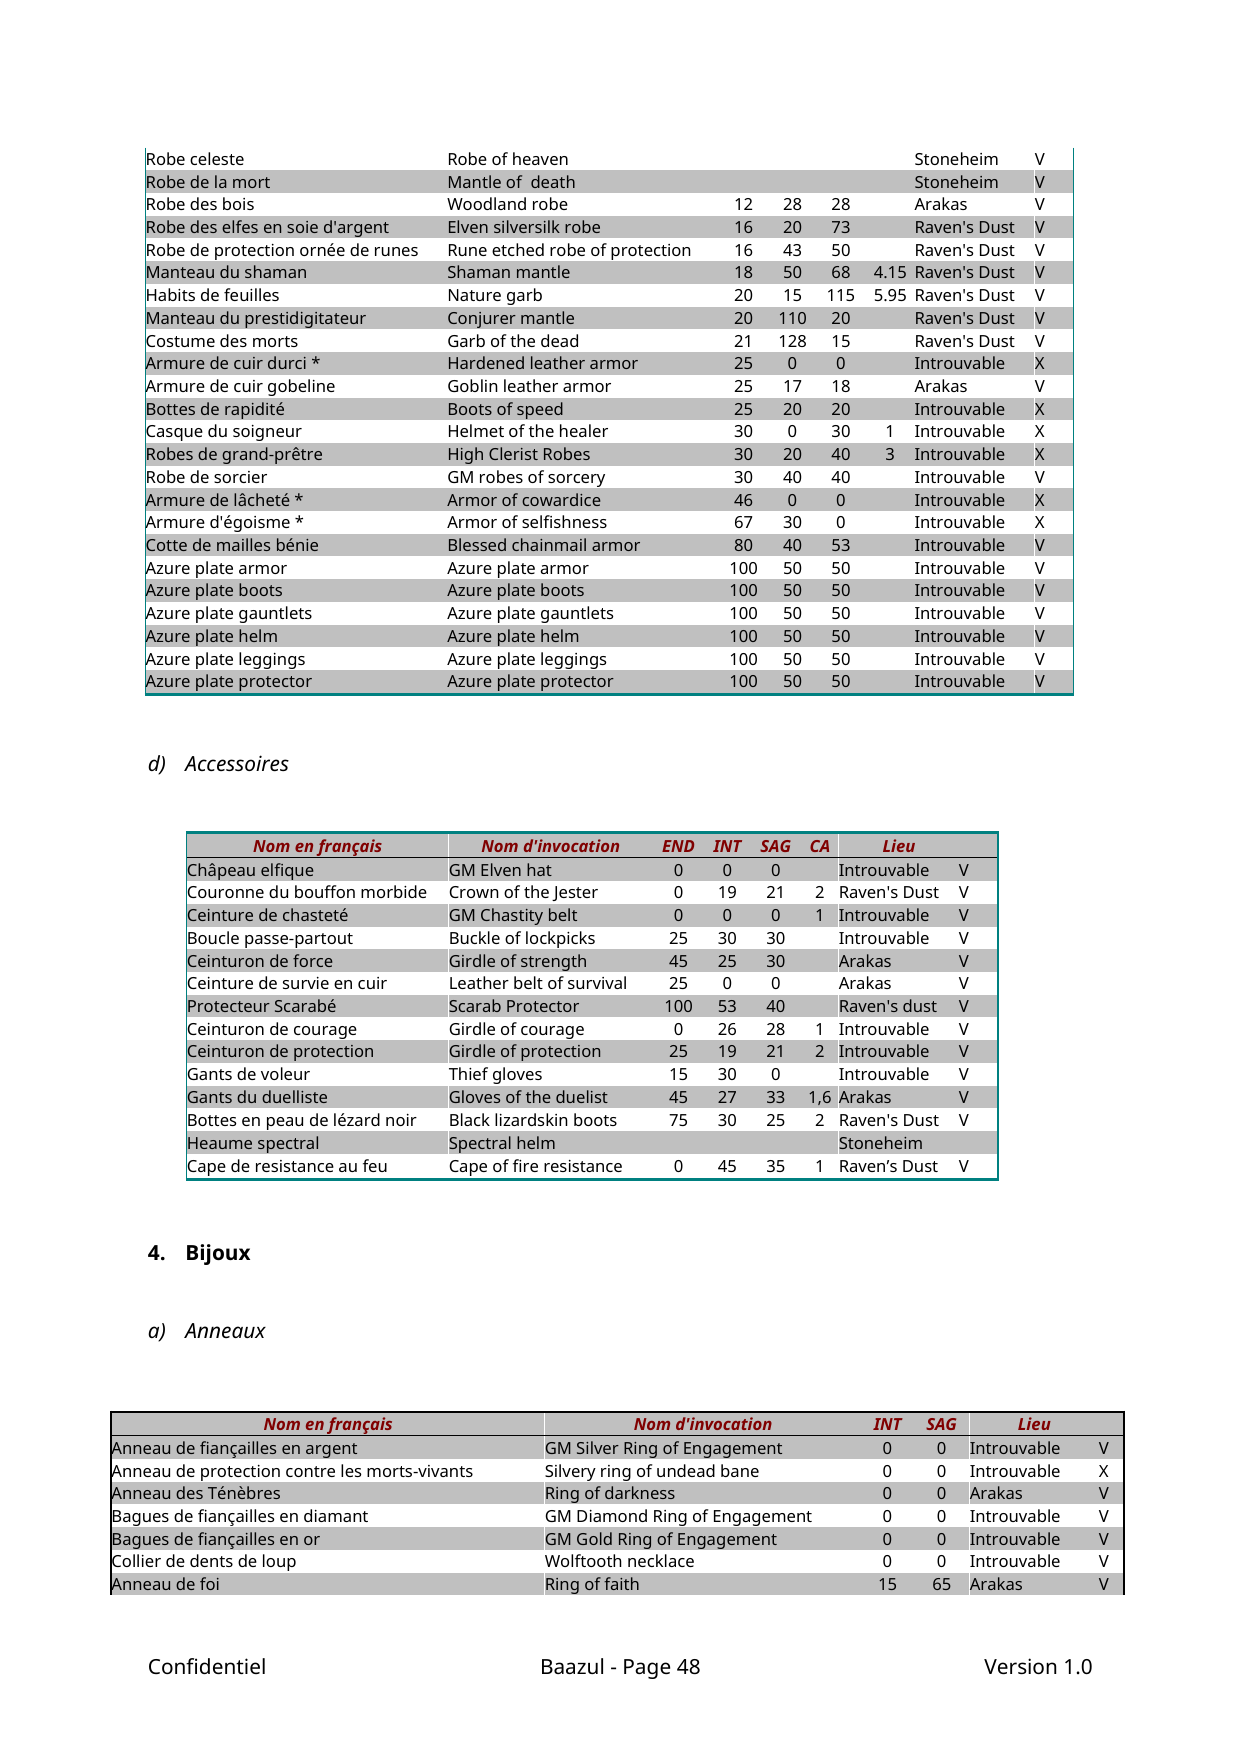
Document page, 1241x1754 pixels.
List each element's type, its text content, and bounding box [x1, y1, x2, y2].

table_cell Châpeau elfique [187, 858, 448, 881]
table_cell Cotte de mailles bénie [146, 534, 447, 556]
table_cell 40 [769, 534, 816, 556]
table_cell Costume des morts [146, 329, 447, 352]
table_cell Black lizardskin boots [449, 1108, 653, 1131]
table_cell 45 [704, 1154, 750, 1178]
table_cell 15 [653, 1063, 704, 1086]
table_cell Introuvable [914, 647, 1034, 670]
table_cell Gants de voleur [187, 1063, 448, 1086]
table_cell 1 [801, 1154, 838, 1178]
table_cell 0 [653, 1154, 704, 1178]
table_cell Elven silversilk robe [447, 216, 718, 238]
table_cell Cape of fire resistance [449, 1154, 653, 1178]
table_cell Introuvable [914, 398, 1034, 420]
table_cell 0 [913, 1482, 969, 1504]
table_cell Spectral helm [449, 1131, 653, 1154]
table_cell Bottes de rapidité [146, 398, 447, 420]
table_cell 0 [913, 1436, 969, 1459]
table_cell 0 [653, 881, 704, 904]
table_cell Ceinturon de protection [187, 1040, 448, 1063]
table_cell [866, 511, 914, 534]
table_cell 1 [801, 904, 838, 927]
table_cell Girdle of strength [449, 949, 653, 972]
table_cell [866, 625, 914, 647]
table_cell Raven's Dust [914, 216, 1034, 238]
table_cell Robe de sorcier [146, 466, 447, 488]
table_cell Raven's Dust [914, 261, 1034, 284]
table_cell 30 [718, 420, 769, 443]
table_cell X [1035, 420, 1073, 443]
table_cell X [1035, 398, 1073, 420]
table_cell Azure plate protector [146, 670, 447, 693]
table_cell Girdle of protection [449, 1040, 653, 1063]
table_cell 0 [769, 488, 816, 511]
table_cell Anneau de protection contre les morts-vivants [112, 1459, 544, 1482]
table_cell 73 [816, 216, 866, 238]
table_cell 50 [816, 670, 866, 693]
table_cell 28 [750, 1018, 801, 1040]
table_cell Stoneheim [839, 1131, 959, 1154]
table_cell 0 [769, 420, 816, 443]
table_cell 0 [750, 858, 801, 881]
table_cell Rune etched robe of protection [447, 239, 718, 261]
table_cell Introuvable [970, 1505, 1099, 1527]
table_cell 30 [816, 420, 866, 443]
table_cell 21 [718, 329, 769, 352]
table_cell V [1099, 1482, 1123, 1504]
table_cell Leather belt of survival [449, 972, 653, 995]
table_cell 30 [750, 927, 801, 949]
table_cell 25 [718, 375, 769, 397]
table_cell 20 [718, 284, 769, 307]
table_cell 20 [718, 307, 769, 329]
table_cell Scarab Protector [449, 995, 653, 1017]
table_cell Introuvable [970, 1527, 1099, 1550]
table_cell Introuvable [970, 1459, 1099, 1482]
table_cell Raven's Dust [914, 239, 1034, 261]
table_cell 50 [816, 239, 866, 261]
table_cell V [959, 1040, 997, 1063]
table_cell V [959, 1063, 997, 1086]
table_cell 50 [769, 647, 816, 670]
table_cell Azure plate gauntlets [447, 602, 718, 624]
table_cell 2 [801, 1040, 838, 1063]
table_cell 30 [704, 927, 750, 949]
table_cell High Clerist Robes [447, 443, 718, 466]
table_cell [801, 1063, 838, 1086]
table_cell [866, 329, 914, 352]
table_cell Bagues de fiançailles en or [112, 1527, 544, 1550]
table_cell 100 [718, 670, 769, 693]
table_cell V [1035, 170, 1073, 193]
table_cell 43 [769, 239, 816, 261]
table_cell 0 [704, 904, 750, 927]
table_cell 53 [816, 534, 866, 556]
table_cell Manteau du prestidigitateur [146, 307, 447, 329]
table_cell [866, 216, 914, 238]
table_cell Mantle of death [447, 170, 718, 193]
table_cell 3 [866, 443, 914, 466]
table_cell 16 [718, 239, 769, 261]
table_cell 0 [653, 904, 704, 927]
table_cell [653, 1131, 704, 1154]
table_cell 0 [750, 972, 801, 995]
table_cell [866, 307, 914, 329]
table_cell Bagues de fiançailles en diamant [112, 1505, 544, 1527]
table_cell [866, 670, 914, 693]
table_cell Shaman mantle [447, 261, 718, 284]
table_header END [653, 834, 704, 857]
table_cell 0 [861, 1436, 913, 1459]
table_cell Arakas [970, 1482, 1099, 1504]
table_cell 53 [704, 995, 750, 1017]
table_header Lieu [970, 1413, 1099, 1435]
table_cell V [1035, 534, 1073, 556]
table_cell 0 [913, 1505, 969, 1527]
table_cell [816, 170, 866, 193]
table_cell Protecteur Scarabé [187, 995, 448, 1017]
table_cell V [1035, 625, 1073, 647]
table_cell 0 [861, 1459, 913, 1482]
table_cell 50 [816, 625, 866, 647]
table_header Nom d'invocation [449, 834, 653, 857]
table_cell [750, 1131, 801, 1154]
table_cell 0 [704, 972, 750, 995]
table_cell Raven's Dust [914, 284, 1034, 307]
table_cell Introuvable [839, 858, 959, 881]
table_cell 21 [750, 1040, 801, 1063]
table_header INT [861, 1413, 913, 1435]
table_cell V [1035, 261, 1073, 284]
table_cell V [1099, 1505, 1123, 1527]
table_cell 100 [718, 602, 769, 624]
table_cell 46 [718, 488, 769, 511]
table_cell [866, 534, 914, 556]
table_cell [718, 170, 769, 193]
table_cell Azure plate boots [447, 579, 718, 602]
table_cell Wolftooth necklace [545, 1550, 861, 1573]
table_cell 50 [816, 556, 866, 579]
table_cell 27 [704, 1086, 750, 1108]
table_cell Introuvable [970, 1550, 1099, 1573]
table_cell Introuvable [839, 1040, 959, 1063]
table_cell Armure d'égoisme * [146, 511, 447, 534]
table_header Nom d'invocation [545, 1413, 861, 1435]
table_cell 50 [769, 579, 816, 602]
table_cell Casque du soigneur [146, 420, 447, 443]
table_cell Introuvable [914, 443, 1034, 466]
table_cell X [1035, 352, 1073, 375]
table_cell 50 [769, 625, 816, 647]
table_cell Boucle passe-partout [187, 927, 448, 949]
table_cell 25 [718, 352, 769, 375]
table_cell V [959, 904, 997, 927]
table_cell [801, 995, 838, 1017]
table_cell 25 [704, 949, 750, 972]
table_cell 0 [816, 488, 866, 511]
table_cell 0 [816, 511, 866, 534]
table_cell Azure plate gauntlets [146, 602, 447, 624]
table_cell [866, 602, 914, 624]
table_cell Conjurer mantle [447, 307, 718, 329]
table_cell 28 [769, 193, 816, 216]
table_cell Anneau de foi [112, 1573, 544, 1595]
table_cell 100 [653, 995, 704, 1017]
table_cell Boots of speed [447, 398, 718, 420]
table_cell Armure de cuir durci * [146, 352, 447, 375]
table_cell Azure plate armor [146, 556, 447, 579]
table_cell Robe des bois [146, 193, 447, 216]
table_cell 45 [653, 1086, 704, 1108]
table_cell Ceinturon de courage [187, 1018, 448, 1040]
table_cell 2 [801, 1108, 838, 1131]
table_cell 0 [861, 1550, 913, 1573]
table_cell Anneau de fiançailles en argent [112, 1436, 544, 1459]
table_cell 18 [816, 375, 866, 397]
table_cell Introuvable [914, 420, 1034, 443]
table_cell Blessed chainmail armor [447, 534, 718, 556]
table_cell [866, 488, 914, 511]
table_cell 0 [816, 352, 866, 375]
table_cell Armor of cowardice [447, 488, 718, 511]
table_cell V [1035, 556, 1073, 579]
table_cell GM robes of sorcery [447, 466, 718, 488]
table_cell [866, 556, 914, 579]
table_cell Introuvable [914, 534, 1034, 556]
table_cell 75 [653, 1108, 704, 1131]
table_cell V [1035, 602, 1073, 624]
table_cell V [959, 1018, 997, 1040]
table_cell V [1035, 216, 1073, 238]
table_cell Nature garb [447, 284, 718, 307]
table_cell Garb of the dead [447, 329, 718, 352]
table_cell Introuvable [914, 488, 1034, 511]
table_cell Robes de grand-prêtre [146, 443, 447, 466]
table_cell X [1035, 443, 1073, 466]
table_cell [801, 927, 838, 949]
table_cell V [959, 881, 997, 904]
table_cell 50 [769, 602, 816, 624]
table_cell 30 [718, 443, 769, 466]
table_cell Girdle of courage [449, 1018, 653, 1040]
table_cell 1 [801, 1018, 838, 1040]
table_cell 0 [750, 904, 801, 927]
list Bijoux [148, 1238, 1093, 1266]
table_cell Gloves of the duelist [449, 1086, 653, 1108]
table_cell X [1035, 488, 1073, 511]
table_cell 16 [718, 216, 769, 238]
table_cell V [1035, 307, 1073, 329]
table_cell V [1035, 148, 1073, 170]
table_cell Arakas [914, 375, 1034, 397]
table_cell [866, 352, 914, 375]
table_cell 0 [913, 1550, 969, 1573]
table_cell Robe celeste [146, 148, 447, 170]
table_header SAG [913, 1413, 969, 1435]
table_cell [866, 579, 914, 602]
table_cell Ring of faith [545, 1573, 861, 1595]
table_cell V [1035, 193, 1073, 216]
table_cell [866, 193, 914, 216]
table_cell Manteau du shaman [146, 261, 447, 284]
table_cell 0 [913, 1527, 969, 1550]
table_cell 50 [769, 556, 816, 579]
table_cell 100 [718, 579, 769, 602]
table_cell GM Elven hat [449, 858, 653, 881]
table_cell Introuvable [914, 602, 1034, 624]
table_cell 50 [816, 647, 866, 670]
table_cell 15 [861, 1573, 913, 1595]
table_cell V [1035, 647, 1073, 670]
table_cell Heaume spectral [187, 1131, 448, 1154]
table_cell 0 [653, 1018, 704, 1040]
table_cell V [1099, 1550, 1123, 1573]
table_cell 33 [750, 1086, 801, 1108]
table_cell 18 [718, 261, 769, 284]
table_cell [866, 148, 914, 170]
table_cell V [1035, 329, 1073, 352]
table_cell 0 [861, 1505, 913, 1527]
table_cell 15 [769, 284, 816, 307]
table_cell 100 [718, 625, 769, 647]
table_cell V [1035, 579, 1073, 602]
table_cell 0 [653, 858, 704, 881]
list Accessoires [148, 749, 1093, 778]
table_cell 0 [750, 1063, 801, 1086]
table_cell Robe des elfes en soie d'argent [146, 216, 447, 238]
table_cell 100 [718, 556, 769, 579]
table_cell 20 [816, 398, 866, 420]
table_cell 15 [816, 329, 866, 352]
table_cell [801, 858, 838, 881]
table_cell Raven's Dust [914, 307, 1034, 329]
table_cell Azure plate armor [447, 556, 718, 579]
table_cell Raven's Dust [914, 329, 1034, 352]
table_cell Armure de cuir gobeline [146, 375, 447, 397]
table_cell 30 [769, 511, 816, 534]
table_cell 35 [750, 1154, 801, 1178]
table_cell Raven's Dust [839, 1108, 959, 1131]
table_cell GM Diamond Ring of Engagement [545, 1505, 861, 1527]
table_cell Stoneheim [914, 170, 1034, 193]
table_cell 0 [704, 858, 750, 881]
table_header Lieu [839, 834, 959, 857]
table_cell Armure de lâcheté * [146, 488, 447, 511]
table_cell 17 [769, 375, 816, 397]
table_cell [866, 239, 914, 261]
table_cell Arakas [839, 949, 959, 972]
table_cell 115 [816, 284, 866, 307]
table_cell 0 [913, 1459, 969, 1482]
table_cell Bottes en peau de lézard noir [187, 1108, 448, 1131]
table_cell GM Gold Ring of Engagement [545, 1527, 861, 1550]
table_cell V [1035, 466, 1073, 488]
table_cell V [959, 927, 997, 949]
table_cell 0 [769, 352, 816, 375]
table_cell 26 [704, 1018, 750, 1040]
table_cell 1 [866, 420, 914, 443]
table_cell 0 [861, 1527, 913, 1550]
table_cell 40 [816, 466, 866, 488]
table_cell V [959, 858, 997, 881]
table_cell Azure plate leggings [447, 647, 718, 670]
table_cell V [1099, 1527, 1123, 1550]
table_cell Robe of heaven [447, 148, 718, 170]
table_cell 19 [704, 1040, 750, 1063]
table_cell GM Chastity belt [449, 904, 653, 927]
table_cell [959, 1131, 997, 1154]
table_cell Azure plate protector [447, 670, 718, 693]
table_cell [718, 148, 769, 170]
table_cell Arakas [839, 1086, 959, 1108]
table_cell 19 [704, 881, 750, 904]
table_cell 50 [816, 602, 866, 624]
table_cell V [959, 995, 997, 1017]
table_cell [866, 170, 914, 193]
table_cell Goblin leather armor [447, 375, 718, 397]
table_cell 30 [750, 949, 801, 972]
table_cell Introuvable [914, 511, 1034, 534]
table_cell 4.15 [866, 261, 914, 284]
table_cell Introuvable [839, 1018, 959, 1040]
table_header CA [801, 834, 838, 857]
table_cell V [1035, 375, 1073, 397]
table_cell Crown of the Jester [449, 881, 653, 904]
table_cell Collier de dents de loup [112, 1550, 544, 1573]
table_cell V [959, 972, 997, 995]
table_cell 12 [718, 193, 769, 216]
table_cell 25 [653, 1040, 704, 1063]
table_cell X [1099, 1459, 1123, 1482]
table_cell Introuvable [839, 927, 959, 949]
table_header [1099, 1413, 1123, 1435]
table_cell 20 [769, 216, 816, 238]
table_cell Robe de la mort [146, 170, 447, 193]
table_cell [866, 398, 914, 420]
table_cell Cape de resistance au feu [187, 1154, 448, 1178]
table_cell 50 [816, 579, 866, 602]
table_cell Introuvable [914, 670, 1034, 693]
table_cell [866, 466, 914, 488]
table_cell Anneau des Ténèbres [112, 1482, 544, 1504]
table_cell Introuvable [914, 556, 1034, 579]
table_cell X [1035, 511, 1073, 534]
table_cell 25 [718, 398, 769, 420]
table_cell Introuvable [914, 352, 1034, 375]
table_cell Gants du duelliste [187, 1086, 448, 1108]
table_cell [769, 170, 816, 193]
table_cell Robe de protection ornée de runes [146, 239, 447, 261]
table_cell 25 [653, 927, 704, 949]
table_cell Arakas [970, 1573, 1099, 1595]
table_cell 68 [816, 261, 866, 284]
table_cell Thief gloves [449, 1063, 653, 1086]
table_cell 80 [718, 534, 769, 556]
table_cell Azure plate boots [146, 579, 447, 602]
table_cell 20 [769, 443, 816, 466]
table_cell Helmet of the healer [447, 420, 718, 443]
table_cell Buckle of lockpicks [449, 927, 653, 949]
table_cell 20 [816, 307, 866, 329]
table_cell V [1035, 239, 1073, 261]
table_cell Introuvable [914, 579, 1034, 602]
table_cell Ceinturon de force [187, 949, 448, 972]
table_cell Azure plate leggings [146, 647, 447, 670]
table_cell Stoneheim [914, 148, 1034, 170]
table_cell [704, 1131, 750, 1154]
table_cell 21 [750, 881, 801, 904]
table_header [959, 834, 997, 857]
table_cell Ceinture de chasteté [187, 904, 448, 927]
table_cell 2 [801, 881, 838, 904]
table_cell V [959, 1108, 997, 1131]
table_cell [801, 949, 838, 972]
table_cell Woodland robe [447, 193, 718, 216]
table_header Nom en français [187, 834, 448, 857]
table_cell 110 [769, 307, 816, 329]
table_cell Raven's Dust [839, 881, 959, 904]
table_cell 128 [769, 329, 816, 352]
table_cell 5.95 [866, 284, 914, 307]
table_cell V [1099, 1436, 1123, 1459]
table_cell [769, 148, 816, 170]
table_cell 25 [653, 972, 704, 995]
table_cell Raven’s Dust [839, 1154, 959, 1178]
table_cell Ceinture de survie en cuir [187, 972, 448, 995]
table_cell V [1099, 1573, 1123, 1595]
table_cell Introuvable [839, 1063, 959, 1086]
table_cell [816, 148, 866, 170]
table_cell 45 [653, 949, 704, 972]
table_cell 28 [816, 193, 866, 216]
table_cell 0 [861, 1482, 913, 1504]
table_header SAG [750, 834, 801, 857]
table_cell Introuvable [839, 904, 959, 927]
table_cell V [1035, 670, 1073, 693]
table_cell Hardened leather armor [447, 352, 718, 375]
table_cell Introuvable [914, 466, 1034, 488]
table_cell V [959, 1154, 997, 1178]
table_cell V [959, 1086, 997, 1108]
list Anneaux [148, 1316, 1093, 1345]
table_cell [801, 1131, 838, 1154]
table_cell Armor of selfishness [447, 511, 718, 534]
table_cell [801, 972, 838, 995]
table_cell 1,6 [801, 1086, 838, 1108]
table_cell 40 [816, 443, 866, 466]
table_header INT [704, 834, 750, 857]
table_header Nom en français [112, 1413, 544, 1435]
table_cell 50 [769, 261, 816, 284]
table_cell 25 [750, 1108, 801, 1131]
table_cell Introuvable [970, 1436, 1099, 1459]
table_cell GM Silver Ring of Engagement [545, 1436, 861, 1459]
table_cell 30 [704, 1108, 750, 1131]
table_cell Azure plate helm [146, 625, 447, 647]
table_cell Couronne du bouffon morbide [187, 881, 448, 904]
table_cell 50 [769, 670, 816, 693]
table_cell [866, 647, 914, 670]
table_cell Introuvable [914, 625, 1034, 647]
table_cell V [959, 949, 997, 972]
table_cell 40 [769, 466, 816, 488]
table_cell [866, 375, 914, 397]
table_cell 40 [750, 995, 801, 1017]
table_cell Ring of darkness [545, 1482, 861, 1504]
table_cell 30 [718, 466, 769, 488]
table_cell 67 [718, 511, 769, 534]
table_cell 65 [913, 1573, 969, 1595]
table_cell 100 [718, 647, 769, 670]
table_cell Raven's dust [839, 995, 959, 1017]
table_cell Habits de feuilles [146, 284, 447, 307]
table_cell Silvery ring of undead bane [545, 1459, 861, 1482]
table_cell V [1035, 284, 1073, 307]
table_cell Azure plate helm [447, 625, 718, 647]
table_cell 20 [769, 398, 816, 420]
table_cell Arakas [839, 972, 959, 995]
table_cell 30 [704, 1063, 750, 1086]
table_cell Arakas [914, 193, 1034, 216]
